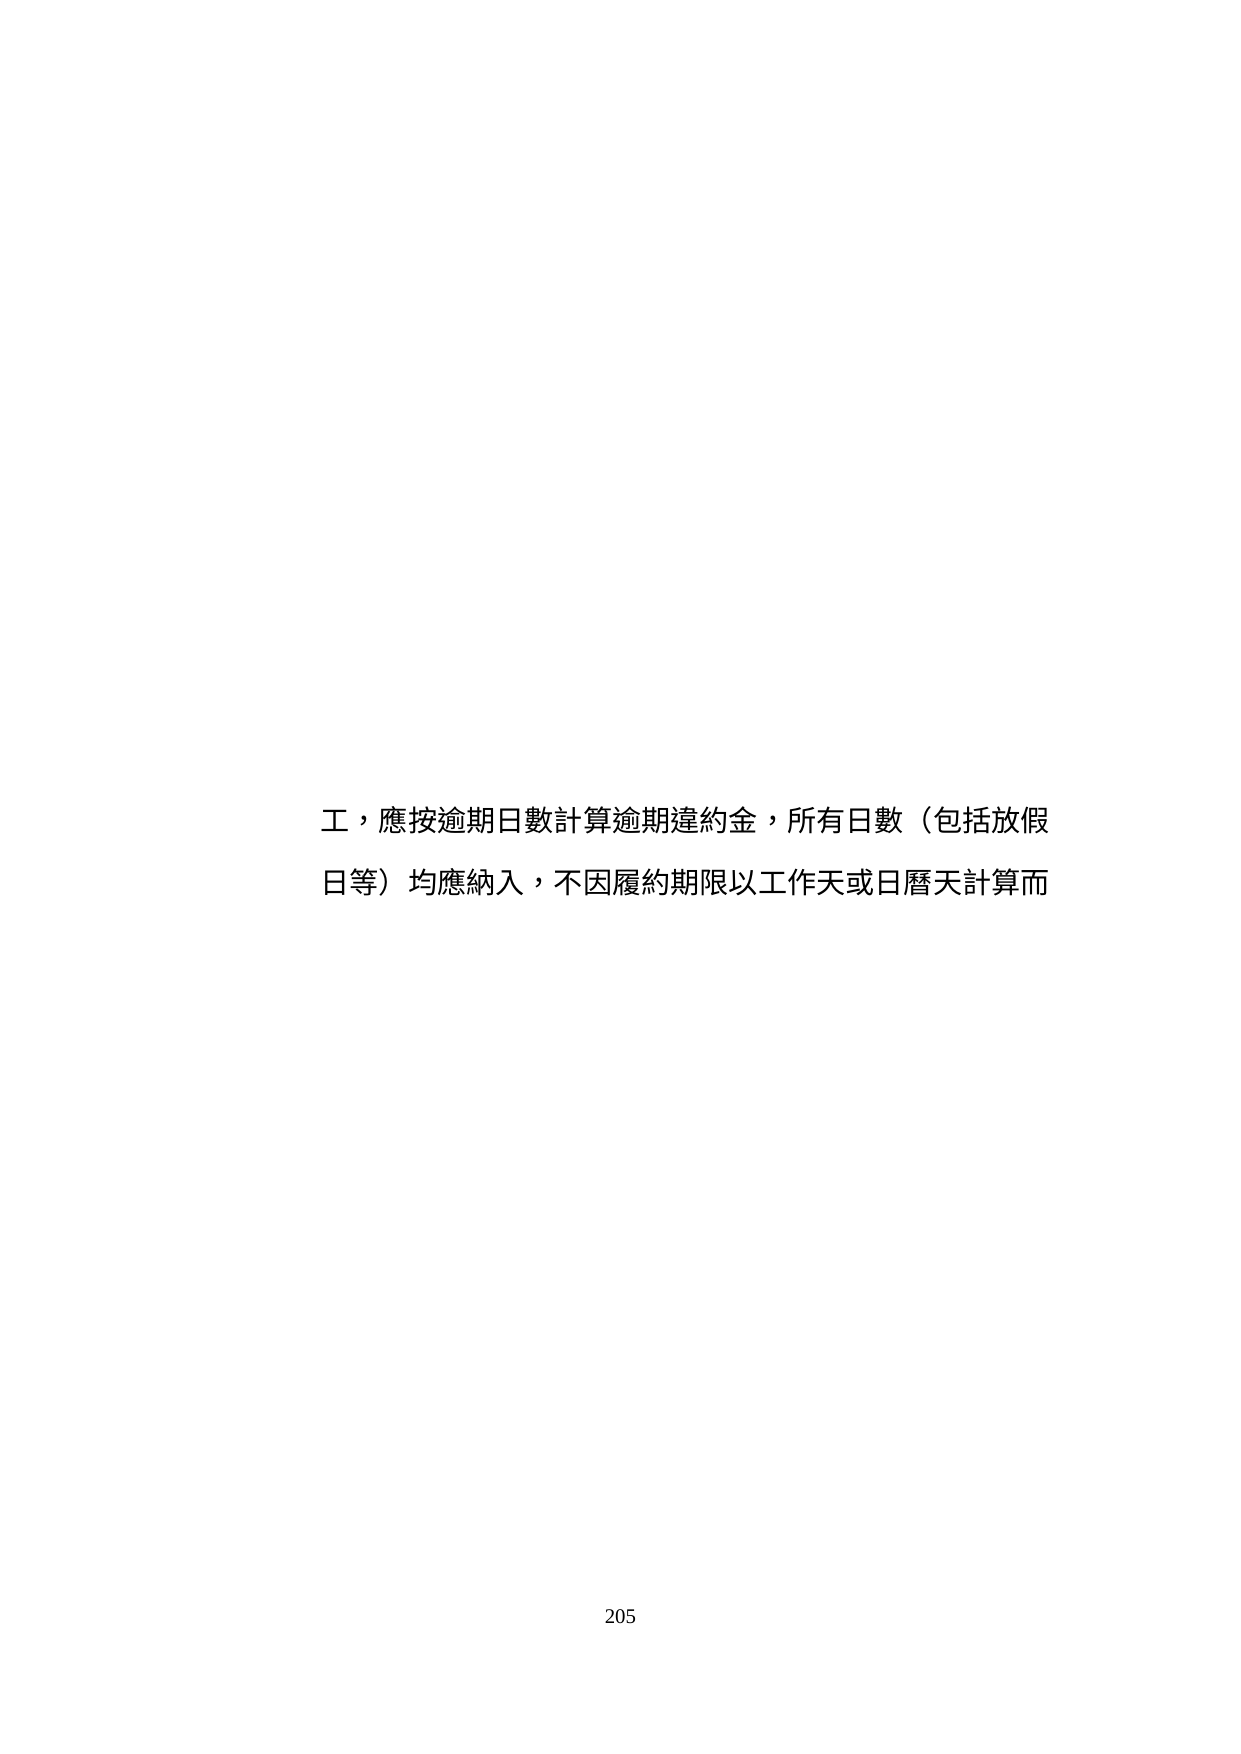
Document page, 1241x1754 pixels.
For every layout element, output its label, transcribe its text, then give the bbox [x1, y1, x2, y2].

list 工，應按逾期日數計算逾期違約金，所有日數（包括放假日等）均應納入，不因履約期限以工作天或日曆天計算而 [252, 777, 1053, 902]
